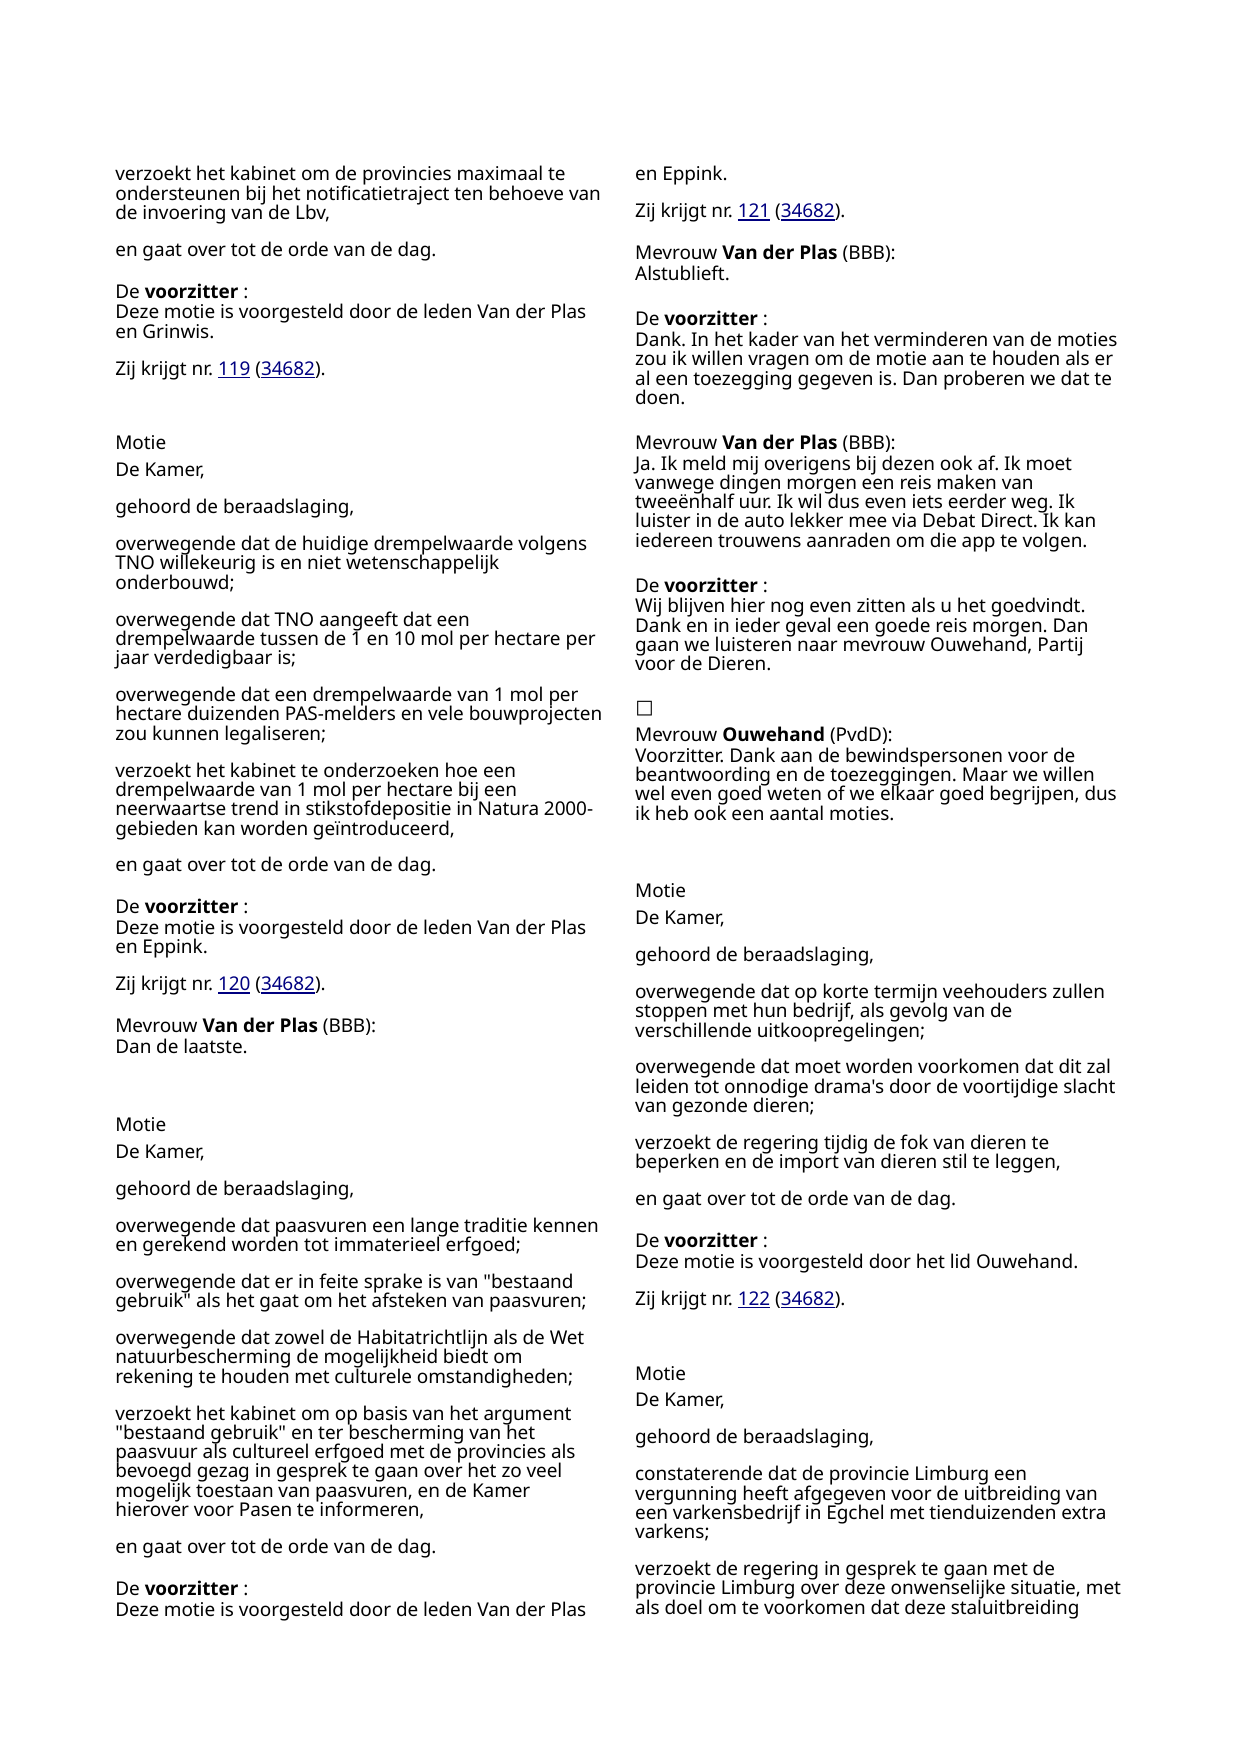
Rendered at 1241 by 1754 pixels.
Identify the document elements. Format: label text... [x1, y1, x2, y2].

text overwegende dat er in feite sprake is van "bestaand gebruik" als het gaat om het afsteken van paasvuren; [115, 1273, 605, 1311]
text De voorzitter : [635, 572, 1125, 597]
text Alstublieft. [635, 265, 1125, 284]
text Mevrouw Van der Plas (BBB): [635, 239, 1125, 265]
text gehoord de beraadslaging, [635, 1428, 1125, 1448]
text De voorzitter : [635, 305, 1125, 331]
text gehoord de beraadslaging, [115, 1179, 605, 1199]
text overwegende dat de huidige drempelwaarde volgens TNO willekeurig is en niet wetenschappelijk onderbouwd; [115, 535, 605, 593]
text De Kamer, [635, 1391, 1125, 1411]
text en Eppink. [635, 165, 1125, 184]
text De Kamer, [115, 1143, 605, 1162]
text Deze motie is voorgesteld door de leden Van der Plas en Grinwis. [115, 303, 605, 342]
text ⬜ [635, 695, 1125, 721]
text De voorzitter : [115, 1575, 605, 1601]
text Deze motie is voorgesteld door de leden Van der Plas en Eppink. [115, 919, 605, 958]
text De voorzitter : [635, 1227, 1125, 1253]
text overwegende dat paasvuren een lange traditie kennen en gerekend worden tot immaterieel erfgoed; [115, 1217, 605, 1255]
text gehoord de beraadslaging, [115, 498, 605, 517]
text en gaat over tot de orde van de dag. [115, 241, 605, 260]
text Motie [635, 1360, 1125, 1385]
text verzoekt het kabinet om op basis van het argument "bestaand gebruik" en ter bescherming van het paasvuur als cultureel erfgoed met de provincies als bevoegd gezag in gesprek te gaan over het zo veel mogelijk toestaan van paasvuren, en de Kamer hierover voor Pasen te informeren, [115, 1404, 605, 1520]
text overwegende dat TNO aangeeft dat een drempelwaarde tussen de 1 en 10 mol per hectare per jaar verdedigbaar is; [115, 611, 605, 668]
text overwegende dat een drempelwaarde van 1 mol per hectare duizenden PAS-melders en vele bouwprojecten zou kunnen legaliseren; [115, 686, 605, 744]
text Zij krijgt nr. 122 (34682). [635, 1290, 1125, 1309]
text gehoord de beraadslaging, [635, 946, 1125, 965]
text Deze motie is voorgesteld door de leden Van der Plas [115, 1601, 605, 1620]
text Voorzitter. Dank aan de bewindspersonen voor de beantwoording en de toezeggingen. Maar we willen wel even goed weten of we elkaar goed begrijpen, dus ik heb ook een aantal moties. [635, 747, 1125, 824]
text De Kamer, [635, 909, 1125, 928]
text overwegende dat op korte termijn veehouders zullen stoppen met hun bedrijf, als gevolg van de verschillende uitkoopregelingen; [635, 983, 1125, 1041]
text Motie [635, 877, 1125, 903]
text verzoekt het kabinet te onderzoeken hoe een drempelwaarde van 1 mol per hectare bij een neerwaartse trend in stikstofdepositie in Natura 2000-gebieden kan worden geïntroduceerd, [115, 762, 605, 839]
text verzoekt het kabinet om de provincies maximaal te ondersteunen bij het notificatietraject ten behoeve van de invoering van de Lbv, [115, 165, 605, 223]
text Mevrouw Van der Plas (BBB): [635, 429, 1125, 454]
text Dank. In het kader van het verminderen van de moties zou ik willen vragen om de motie aan te houden als er al een toezegging gegeven is. Dan proberen we dat te doen. [635, 331, 1125, 408]
text Motie [115, 429, 605, 455]
text Mevrouw Ouwehand (PvdD): [635, 721, 1125, 747]
text en gaat over tot de orde van de dag. [115, 856, 605, 876]
text Dan de laatste. [115, 1038, 605, 1057]
text constaterende dat de provincie Limburg een vergunning heeft afgegeven voor de uitbreiding van een varkensbedrijf in Egchel met tienduizenden extra varkens; [635, 1465, 1125, 1542]
text Zij krijgt nr. 119 (34682). [115, 360, 605, 379]
text overwegende dat moet worden voorkomen dat dit zal leiden tot onnodige drama's door de voortijdige slacht van gezonde dieren; [635, 1058, 1125, 1116]
text Deze motie is voorgesteld door het lid Ouwehand. [635, 1253, 1125, 1272]
text Motie [115, 1111, 605, 1137]
text overwegende dat zowel de Habitatrichtlijn als de Wet natuurbescherming de mogelijkheid biedt om rekening te houden met culturele omstandigheden; [115, 1329, 605, 1387]
text Ja. Ik meld mij overigens bij dezen ook af. Ik moet vanwege dingen morgen een reis maken van tweeënhalf uur. Ik wil dus even iets eerder weg. Ik luister in de auto lekker mee via Debat Direct. Ik kan iedereen trouwens aanraden om die app te volgen. [635, 454, 1125, 551]
text verzoekt de regering tijdig de fok van dieren te beperken en de import van dieren stil te leggen, [635, 1134, 1125, 1173]
text en gaat over tot de orde van de dag. [115, 1538, 605, 1557]
text verzoekt de regering in gesprek te gaan met de provincie Limburg over deze onwenselijke situatie, met als doel om te voorkomen dat deze staluitbreiding [635, 1560, 1125, 1618]
text Wij blijven hier nog even zitten als u het goedvindt. Dank en in ieder geval een goede reis morgen. Dan gaan we luisteren naar mevrouw Ouwehand, Partij voor de Dieren. [635, 597, 1125, 674]
text en gaat over tot de orde van de dag. [635, 1190, 1125, 1209]
text De voorzitter : [115, 893, 605, 919]
text De voorzitter : [115, 278, 605, 303]
text Zij krijgt nr. 120 (34682). [115, 975, 605, 995]
text De Kamer, [115, 461, 605, 480]
text Zij krijgt nr. 121 (34682). [635, 202, 1125, 222]
text Mevrouw Van der Plas (BBB): [115, 1012, 605, 1038]
